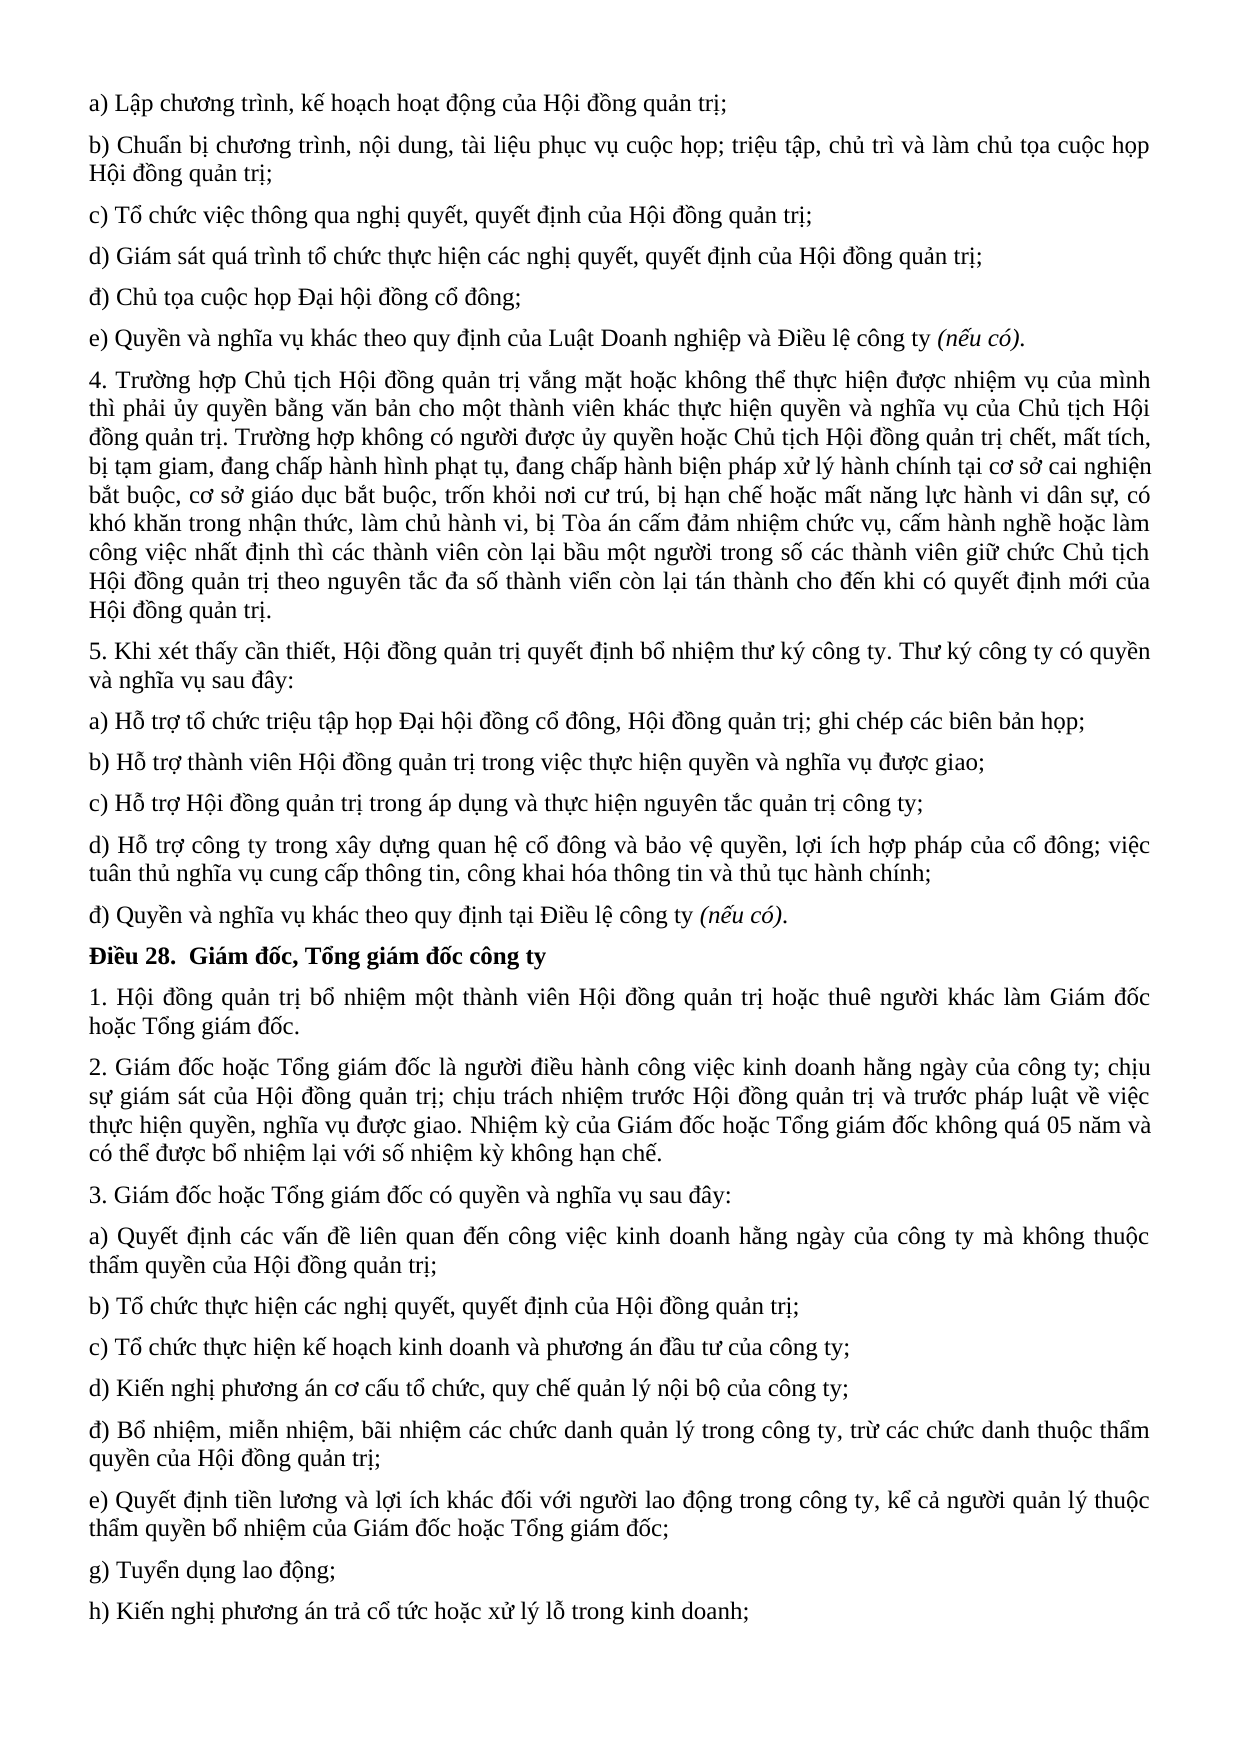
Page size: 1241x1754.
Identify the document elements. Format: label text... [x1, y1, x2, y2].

text c) Tổ chức việc thông qua nghị quyết, quyết định của Hội đồng quản trị; [89, 200, 1152, 228]
text 5. Khi xét thấy cần thiết, Hội đồng quản trị quyết định bổ nhiệm thư ký công ty. Thư ký công ty có quyền và nghĩa vụ sau đây: [89, 636, 1152, 693]
text đ) Chủ tọa cuộc họp Đại hội đồng cổ đông; [89, 282, 1152, 311]
text d) Kiến nghị phương án cơ cấu tổ chức, quy chế quản lý nội bộ của công ty; [89, 1373, 1152, 1402]
text h) Kiến nghị phương án trả cổ tức hoặc xử lý lỗ trong kinh doanh; [89, 1596, 1152, 1625]
text a) Quyết định các vấn đề liên quan đến công việc kinh doanh hằng ngày của công ty mà không thuộc thẩm quyền của Hội đồng quản trị; [89, 1221, 1152, 1278]
text đ) Bổ nhiệm, miễn nhiệm, bãi nhiệm các chức danh quản lý trong công ty, trừ các chức danh thuộc thẩm quyền của Hội đồng quản trị; [89, 1415, 1152, 1472]
text c) Tổ chức thực hiện kế hoạch kinh doanh và phương án đầu tư của công ty; [89, 1332, 1152, 1361]
text 4. Trường hợp Chủ tịch Hội đồng quản trị vắng mặt hoặc không thể thực hiện được nhiệm vụ của mình thì phải ủy quyền bằng văn bản cho một thành viên khác thực hiện quyền và nghĩa vụ của Chủ tịch Hội đồng quản trị. Trường hợp không có người được ủy quyền hoặc Chủ tịch Hội đồng quản trị chết, mất tích, bị tạm giam, đang chấp hành hình phạt tụ, đang chấp hành biện pháp xử lý hành chính tại cơ sở cai nghiện bắt buộc, cơ sở giáo dục bắt buộc, trốn khỏi nơi cư trú, bị hạn chế hoặc mất năng lực hành vi dân sự, có khó khăn trong nhận thức, làm chủ hành vi, bị Tòa án cấm đảm nhiệm chức vụ, cấm hành nghề hoặc làm công việc nhất định thì các thành viên còn lại bầu một người trong số các thành viên giữ chức Chủ tịch Hội đồng quản trị theo nguyên tắc đa số thành viển còn lại tán thành cho đến khi có quyết định mới của Hội đồng quản trị. [89, 365, 1152, 623]
text a) Hỗ trợ tổ chức triệu tập họp Đại hội đồng cổ đông, Hội đồng quản trị; ghi chép các biên bản họp; [89, 706, 1152, 735]
text 3. Giám đốc hoặc Tổng giám đốc có quyền và nghĩa vụ sau đây: [89, 1180, 1152, 1208]
subtitle Điều 28. Giám đốc, Tổng giám đốc công ty [89, 941, 1152, 970]
text b) Chuẩn bị chương trình, nội dung, tài liệu phục vụ cuộc họp; triệu tập, chủ trì và làm chủ tọa cuộc họp Hội đồng quản trị; [89, 130, 1152, 187]
text d) Giám sát quá trình tổ chức thực hiện các nghị quyết, quyết định của Hội đồng quản trị; [89, 241, 1152, 270]
text b) Tổ chức thực hiện các nghị quyết, quyết định của Hội đồng quản trị; [89, 1291, 1152, 1320]
text d) Hỗ trợ công ty trong xây dựng quan hệ cổ đông và bảo vệ quyền, lợi ích hợp pháp của cổ đông; việc tuân thủ nghĩa vụ cung cấp thông tin, công khai hóa thông tin và thủ tục hành chính; [89, 830, 1152, 887]
text b) Hỗ trợ thành viên Hội đồng quản trị trong việc thực hiện quyền và nghĩa vụ được giao; [89, 747, 1152, 776]
text a) Lập chương trình, kế hoạch hoạt động của Hội đồng quản trị; [89, 88, 1152, 117]
text g) Tuyển dụng lao động; [89, 1555, 1152, 1583]
text e) Quyền và nghĩa vụ khác theo quy định của Luật Doanh nghiệp và Điều lệ công ty (nếu có). [89, 323, 1152, 352]
text đ) Quyền và nghĩa vụ khác theo quy định tại Điều lệ công ty (nếu có). [89, 900, 1152, 928]
text e) Quyết định tiền lương và lợi ích khác đối với người lao động trong công ty, kể cả người quản lý thuộc thẩm quyền bổ nhiệm của Giám đốc hoặc Tổng giám đốc; [89, 1485, 1152, 1542]
text 2. Giám đốc hoặc Tổng giám đốc là người điều hành công việc kinh doanh hằng ngày của công ty; chịu sự giám sát của Hội đồng quản trị; chịu trách nhiệm trước Hội đồng quản trị và trước pháp luật về việc thực hiện quyền, nghĩa vụ được giao. Nhiệm kỳ của Giám đốc hoặc Tổng giám đốc không quá 05 năm và có thể được bổ nhiệm lại với số nhiệm kỳ không hạn chế. [89, 1052, 1152, 1167]
text c) Hỗ trợ Hội đồng quản trị trong áp dụng và thực hiện nguyên tắc quản trị công ty; [89, 788, 1152, 817]
text 1. Hội đồng quản trị bổ nhiệm một thành viên Hội đồng quản trị hoặc thuê người khác làm Giám đốc hoặc Tổng giám đốc. [89, 982, 1152, 1040]
